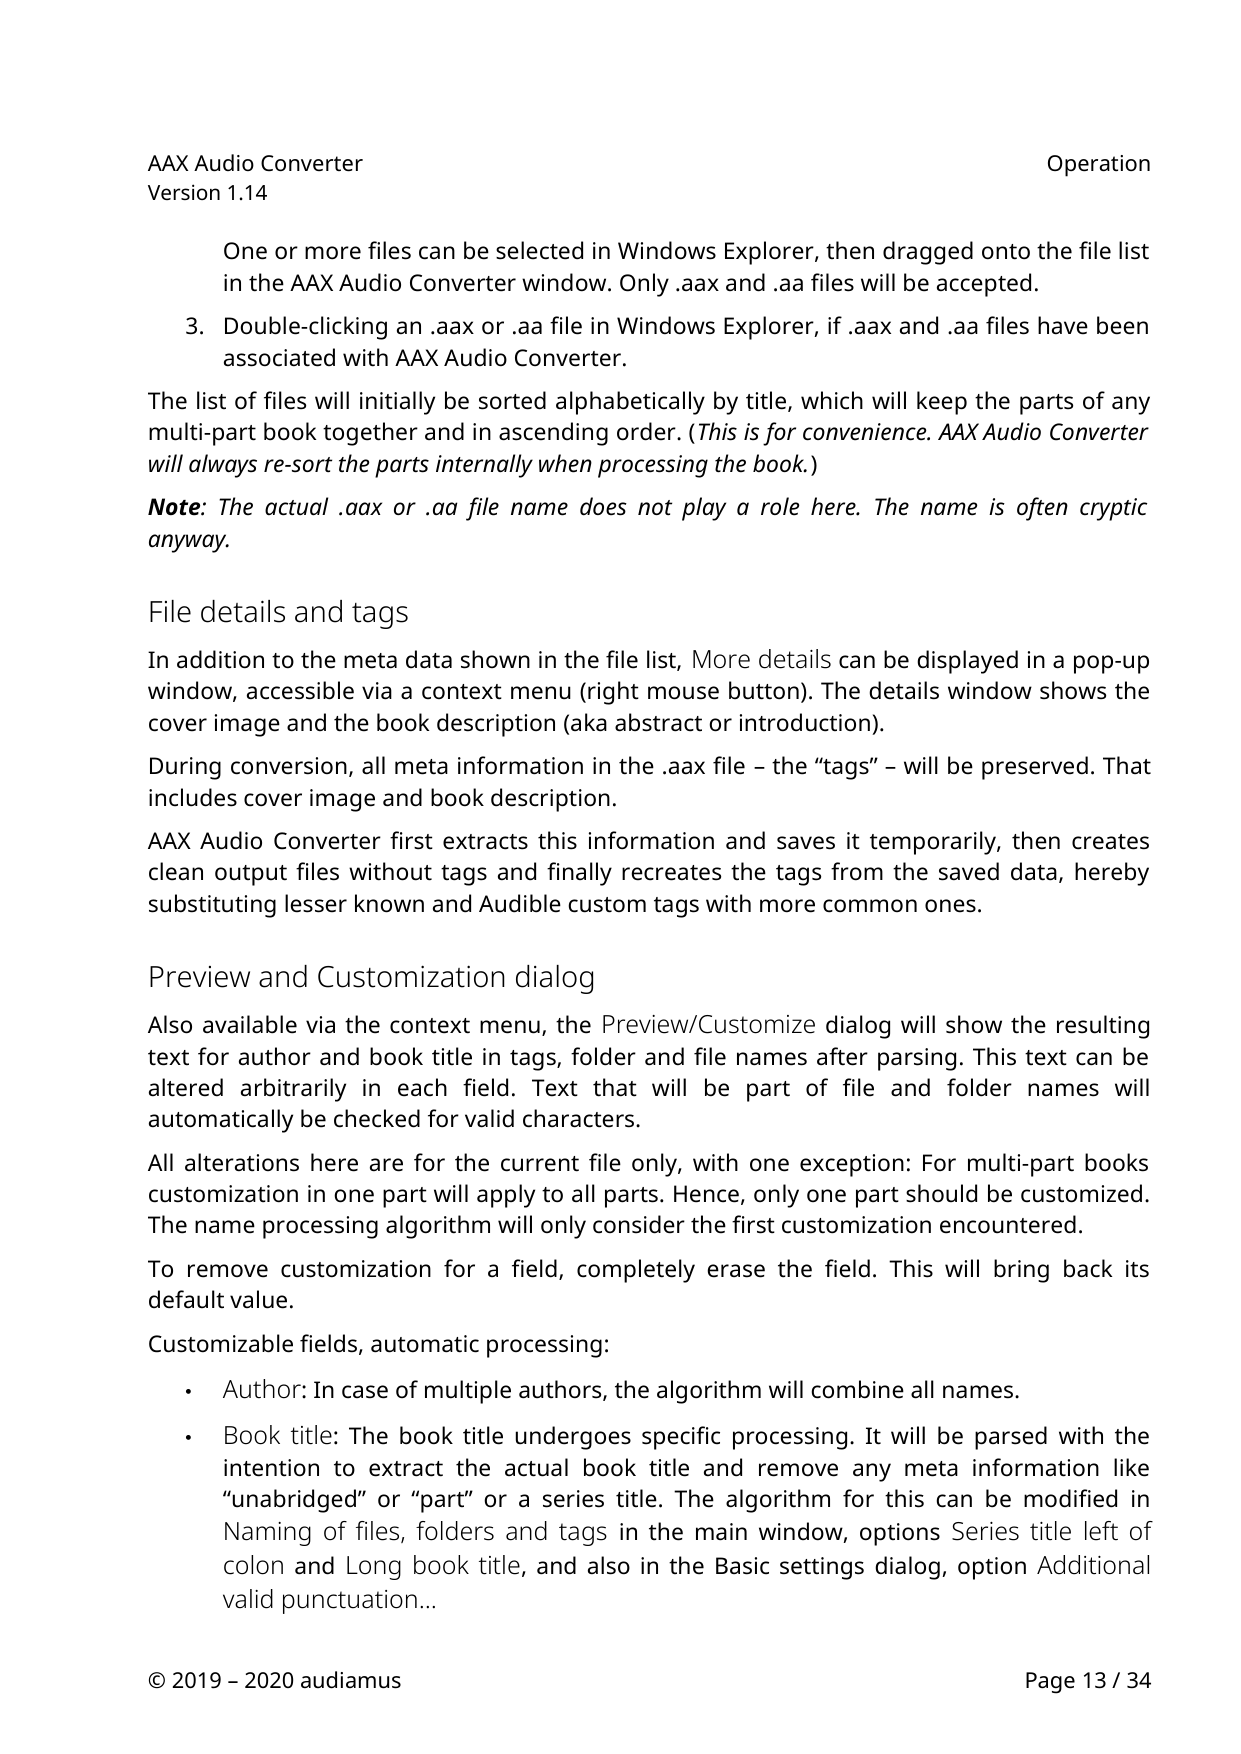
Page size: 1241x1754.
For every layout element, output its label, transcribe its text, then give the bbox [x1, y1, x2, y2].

text In addition to the meta data shown in the file list, More details can be displayed in a pop-up window, accessible via a context menu (right mouse button). The details window shows the cover image and the book description (aka abstract or introduction). [148, 641, 1152, 738]
subtitle File details and tags [148, 591, 1152, 631]
text To remove customization for a field, completely erase the field. This will bring back its default value. [148, 1253, 1152, 1315]
text Customizable fields, automatic processing: [148, 1328, 1152, 1359]
list Book title: The book title undergoes specific processing. It will be parsed with the intention to extract the actual book title and remove any meta information like “unabridged” or “part” or a series title. The algorithm for this can be modified in Naming of files, folders and tags in the main window, options Series title left of colon and Long book title, and also in the Basic settings dialog, option Additional valid punctuation... [185, 1418, 1152, 1616]
list Double-clicking an .aax or .aa file in Windows Explorer, if .aax and .aa files have been associated with AAX Audio Converter. [185, 310, 1152, 373]
text During conversion, all meta information in the .aax file – the “tags” – will be preserved. That includes cover image and book description. [148, 750, 1152, 813]
list Author: In case of multiple authors, the algorithm will combine all names. [185, 1371, 1152, 1405]
text Also available via the context menu, the Preview/Customize dialog will show the resulting text for author and book title in tags, folder and file names after parsing. This text can be altered arbitrarily in each field. Text that will be part of file and folder names will automatically be checked for valid characters. [148, 1006, 1152, 1134]
text Note: The actual .aax or .aa file name does not play a role here. The name is often cryptic anyway. [148, 491, 1152, 554]
subtitle Preview and Customization dialog [148, 956, 1152, 996]
text The list of files will initially be sorted alphabetically by title, which will keep the parts of any multi-part book together and in ascending order. (This is for convenience. AAX Audio Converter will always re-sort the parts internally when processing the book.) [148, 385, 1152, 479]
text AAX Audio Converter first extracts this information and saves it temporarily, then creates clean output files without tags and finally recreates the tags from the saved data, hereby substituting lesser known and Audible custom tags with more common ones. [148, 825, 1152, 919]
list One or more files can be selected in Windows Explorer, then dragged onto the file list in the AAX Audio Converter window. Only .aax and .aa files will be accepted. [185, 235, 1152, 298]
text All alterations here are for the current file only, with one exception: For multi-part books customization in one part will apply to all parts. Hence, only one part should be customized. The name processing algorithm will only consider the first customization encountered. [148, 1147, 1152, 1240]
